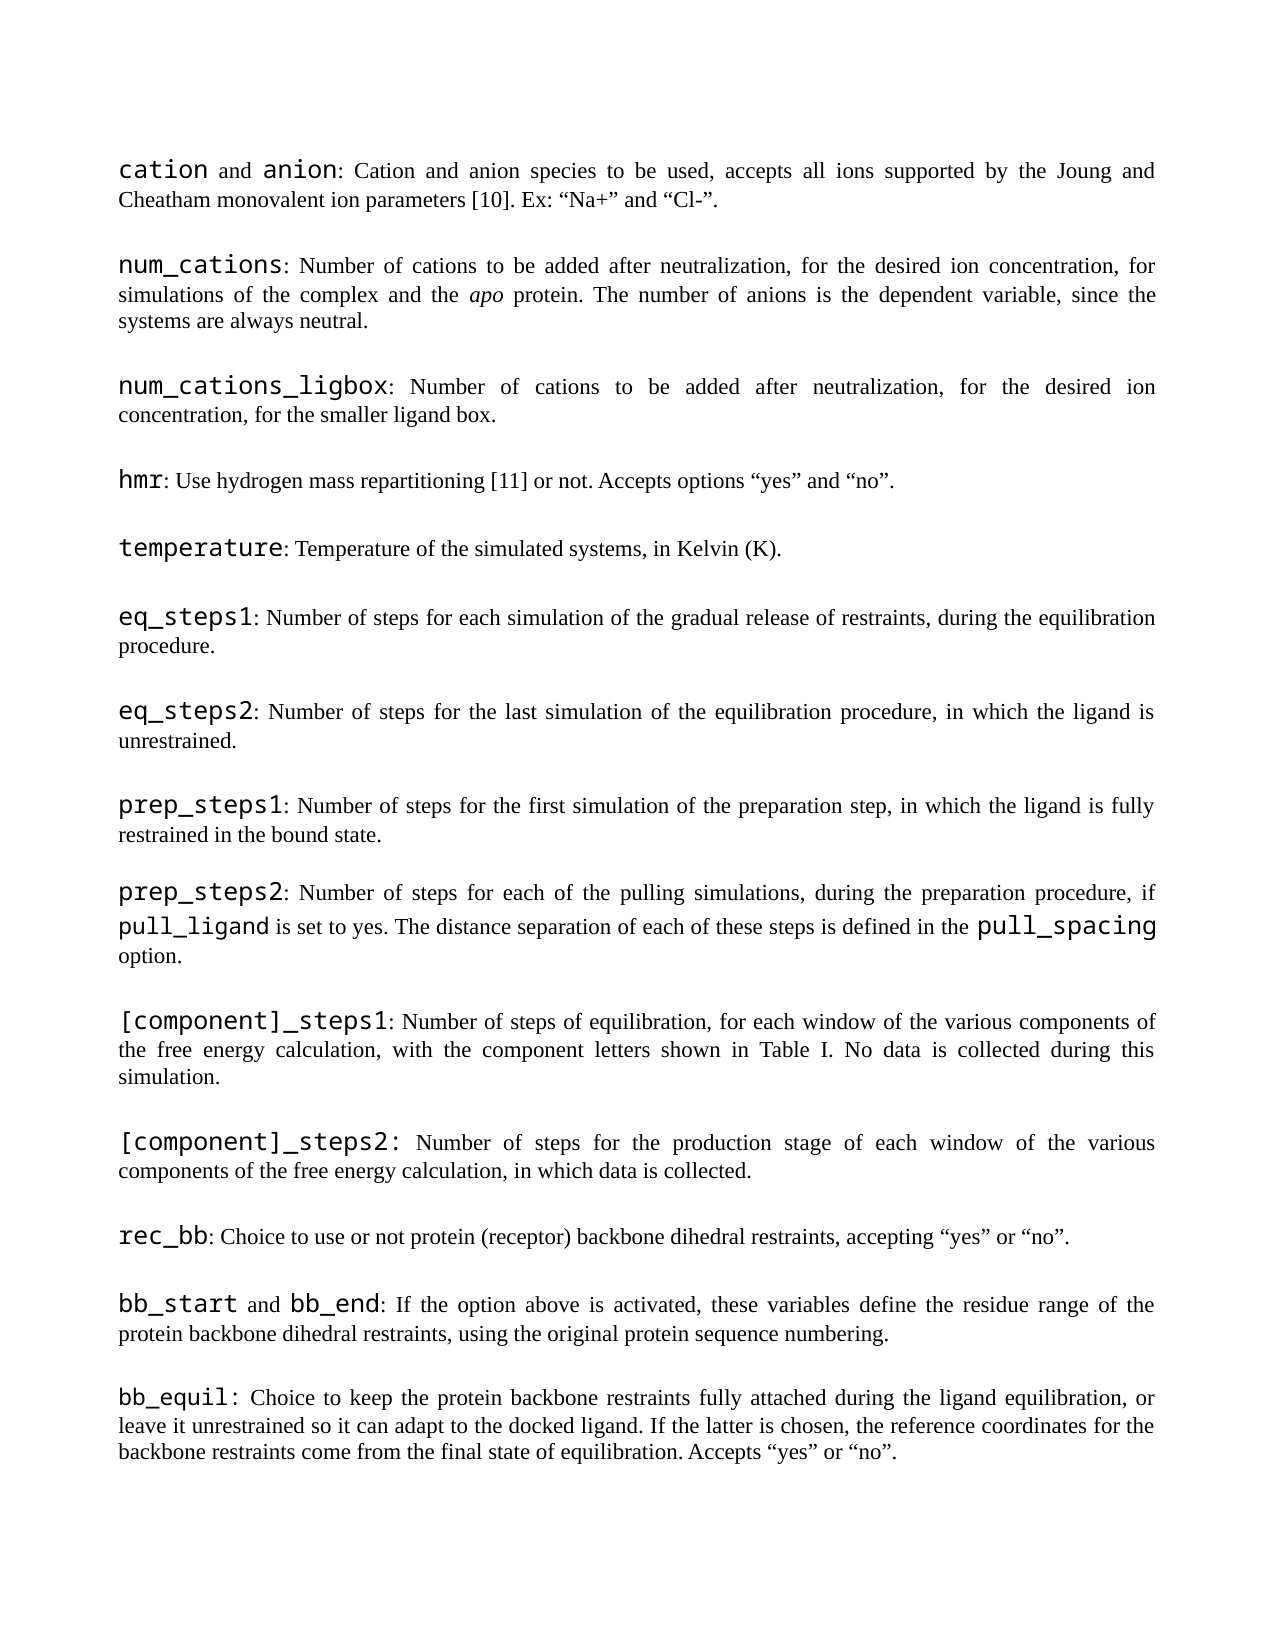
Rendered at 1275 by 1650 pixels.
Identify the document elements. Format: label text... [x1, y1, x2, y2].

text eq_steps1: Number of steps for each simulation of the gradual release of restraints, during the equilibration procedure. [118, 598, 1157, 659]
text num_cations_ligbox: Number of cations to be added after neutralization, for the desired ion concentration, for the smaller ligand box. [118, 367, 1157, 428]
text eq_steps2: Number of steps for the last simulation of the equilibration procedure, in which the ligand is unrestrained. [118, 693, 1157, 753]
text bb_equil: Choice to keep the protein backbone restraints fully attached during the ligand equilibration, or leave it unrestrained so it can adapt to the docked ligand. If the latter is chosen, the reference coordinates for the backbone restraints come from the final state of equilibration. Accepts “yes” or “no”. [118, 1380, 1157, 1464]
text prep_steps2: Number of steps for each of the pulling simulations, during the preparation procedure, if pull_ligand is set to yes. The distance separation of each of these steps is defined in the pull_spacing option. [118, 874, 1157, 968]
text hmr: Use hydrogen mass repartitioning [11] or not. Accepts options “yes” and “no”. [118, 462, 1157, 496]
text bb_start and bb_end: If the option above is activated, these variables define the residue range of the protein backbone dihedral restraints, using the original protein sequence numbering. [118, 1286, 1157, 1346]
text rec_bb: Choice to use or not protein (receptor) backbone dihedral restraints, accepting “yes” or “no”. [118, 1218, 1157, 1252]
text num_cations: Number of cations to be added after neutralization, for the desired ion concentration, for simulations of the complex and the apo protein. The number of anions is the dependent variable, since the systems are always neutral. [118, 247, 1157, 333]
text [component]_steps2: Number of steps for the production stage of each window of the various components of the free energy calculation, in which data is collected. [118, 1123, 1157, 1184]
text temperature: Temperature of the simulated systems, in Kelvin (K). [118, 530, 1157, 564]
text [component]_steps1: Number of steps of equilibration, for each window of the various components of the free energy calculation, with the component letters shown in Table I. No data is collected during this simulation. [118, 1002, 1157, 1089]
text cation and anion: Cation and anion species to be used, accepts all ions supported by the Joung and Cheatham monovalent ion parameters [10]. Ex: “Na+” and “Cl-”. [118, 152, 1157, 213]
text prep_steps1: Number of steps for the first simulation of the preparation step, in which the ligand is fully restrained in the bound state. [118, 787, 1157, 848]
